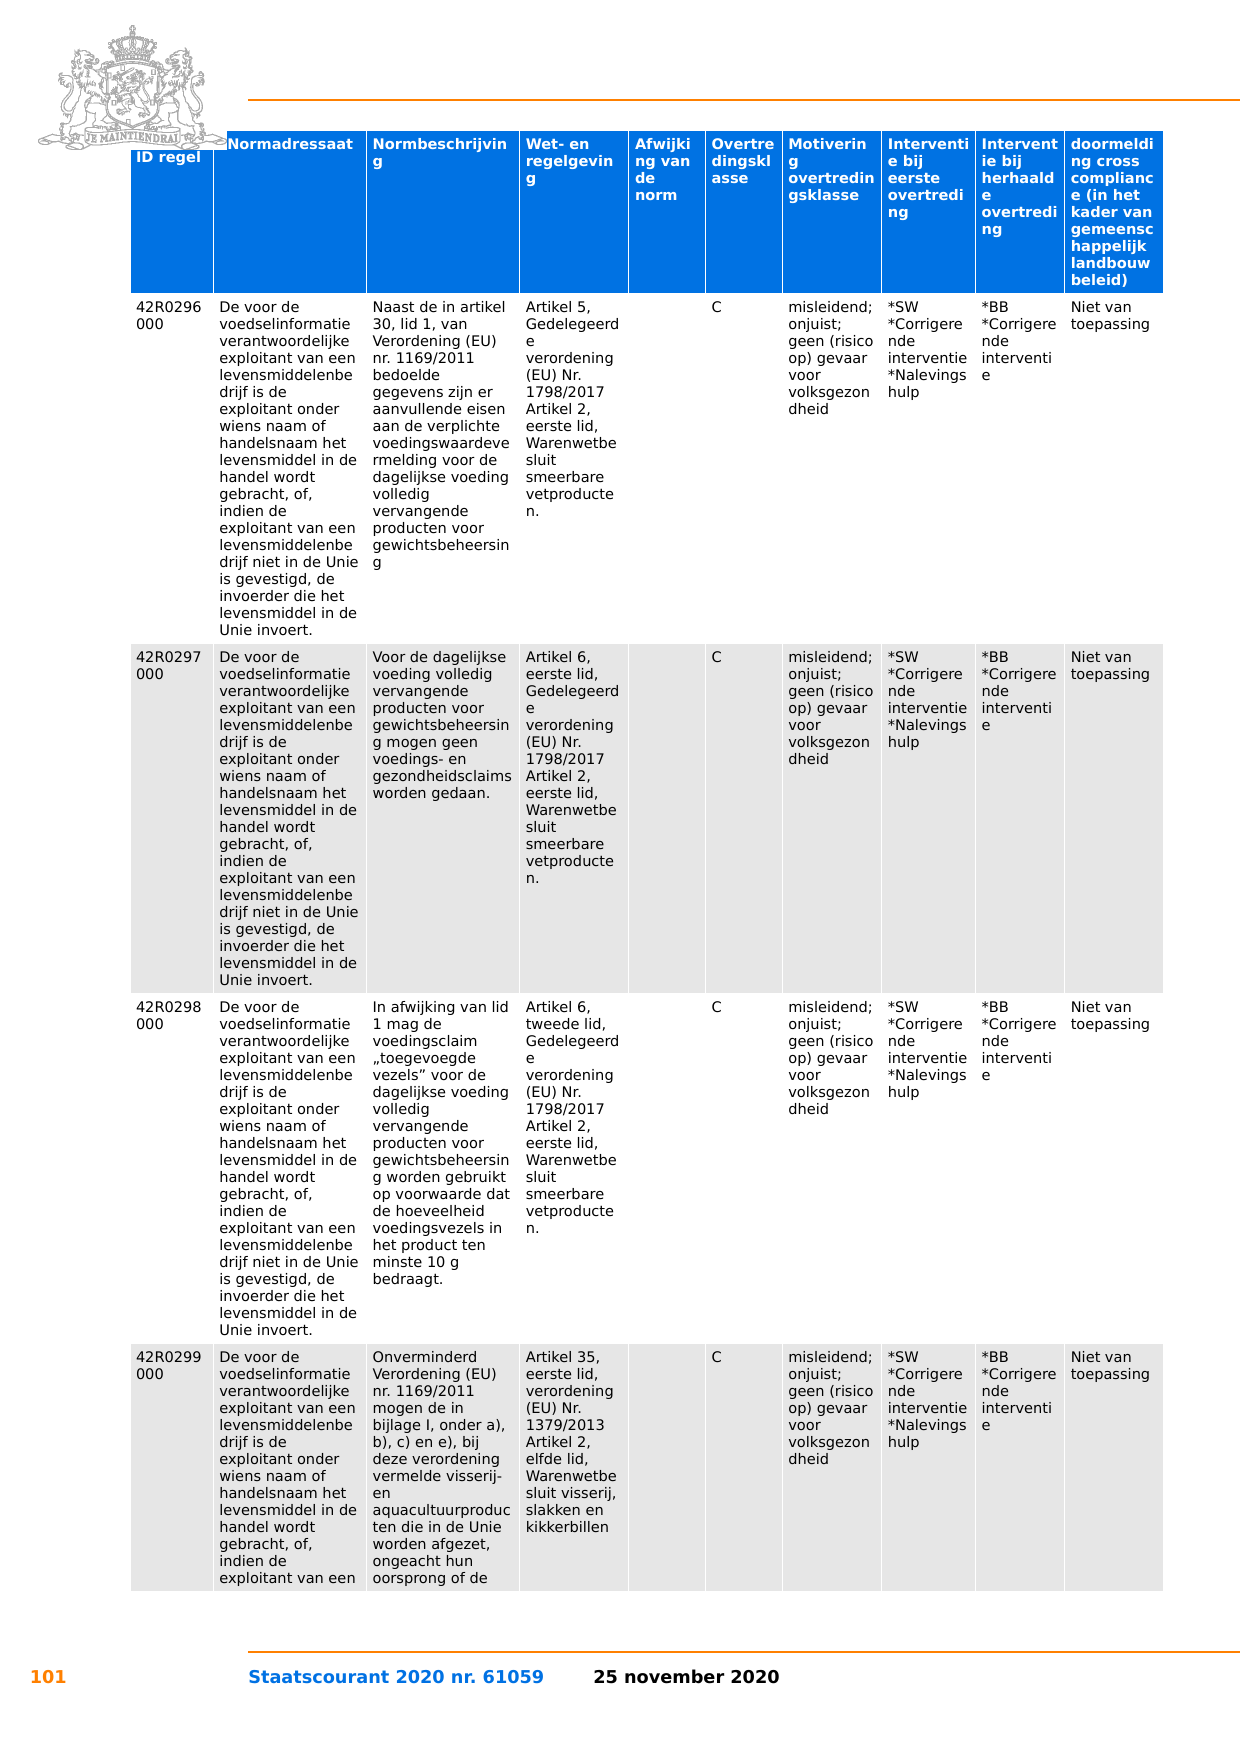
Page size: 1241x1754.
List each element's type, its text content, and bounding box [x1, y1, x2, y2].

table_cell *BB *Corrigerende interventie [976, 994, 1064, 1343]
table_cell Niet van toepassing [1065, 1344, 1163, 1591]
table_cell misleidend; onjuist; geen (risico op) gevaar voor volksgezondheid [783, 644, 881, 993]
table_cell De voor de voedselinformatie verantwoordelijke exploitant van een levensmiddelenbedrijf is de exploitant onder wiens naam of handelsnaam het levensmiddel in de handel wordt gebracht, of, indien de exploitant van een levensmiddelenbedrijf niet in de Unie is gevestigd, de invoerder die het levensmiddel in de Unie invoert. [214, 294, 366, 643]
table_cell *BB *Corrigerende interventie [976, 294, 1064, 643]
table_cell Artikel 6, tweede lid, Gedelegeerde verordening (EU) Nr. 1798/2017 Artikel 2, eerste lid, Warenwetbesluit smeerbare vetproducten. [520, 994, 628, 1343]
table_cell De voor de voedselinformatie verantwoordelijke exploitant van een levensmiddelenbedrijf is de exploitant onder wiens naam of handelsnaam het levensmiddel in de handel wordt gebracht, of, indien de exploitant van een levensmiddelenbedrijf niet in de Unie is gevestigd, de invoerder die het levensmiddel in de Unie invoert. [214, 644, 366, 993]
picture [38, 25, 227, 150]
table_header Normbeschrijving [367, 131, 519, 293]
table_cell Niet van toepassing [1065, 994, 1163, 1343]
table_header Interventie bij herhaalde overtreding [976, 131, 1064, 293]
table_cell *BB *Corrigerende interventie [976, 1344, 1064, 1591]
table_cell 42R0298000 [131, 994, 213, 1343]
table_header ID regel [131, 150, 213, 293]
table_cell C [706, 994, 782, 1343]
table_cell 42R0297000 [131, 644, 213, 993]
table_cell *BB *Corrigerende interventie [976, 644, 1064, 993]
table_cell C [706, 1344, 782, 1591]
table_cell Onverminderd Verordening (EU) nr. 1169/2011 mogen de in bijlage I, onder a), b), c) en e), bij deze verordening vermelde visserij- en aquacultuurproducten die in de Unie worden afgezet, ongeacht hun oorsprong of de [367, 1344, 519, 1591]
table_header doormelding cross compliance (in het kader van gemeenschappelijk landbouwbeleid) [1065, 131, 1163, 293]
table_cell Niet van toepassing [1065, 294, 1163, 643]
table_cell [629, 644, 705, 993]
table_cell De voor de voedselinformatie verantwoordelijke exploitant van een levensmiddelenbedrijf is de exploitant onder wiens naam of handelsnaam het levensmiddel in de handel wordt gebracht, of, indien de exploitant van een levensmiddelenbedrijf niet in de Unie is gevestigd, de invoerder die het levensmiddel in de Unie invoert. [214, 994, 366, 1343]
table_cell 42R0299000 [131, 1344, 213, 1591]
table_cell C [706, 644, 782, 993]
table_cell Niet van toepassing [1065, 644, 1163, 993]
table_cell *SW *Corrigerende interventie *Nalevingshulp [882, 994, 975, 1343]
table_cell Artikel 6, eerste lid, Gedelegeerde verordening (EU) Nr. 1798/2017 Artikel 2, eerste lid, Warenwetbesluit smeerbare vetproducten. [520, 644, 628, 993]
table_header Normadressaat [214, 131, 366, 293]
table_cell De voor de voedselinformatie verantwoordelijke exploitant van een levensmiddelenbedrijf is de exploitant onder wiens naam of handelsnaam het levensmiddel in de handel wordt gebracht, of, indien de exploitant van een [214, 1344, 366, 1591]
table_cell [629, 994, 705, 1343]
table_header Interventie bij eerste overtreding [882, 131, 975, 293]
table_cell *SW *Corrigerende interventie *Nalevingshulp [882, 644, 975, 993]
table_cell misleidend; onjuist; geen (risico op) gevaar voor volksgezondheid [783, 294, 881, 643]
table_cell Artikel 5, Gedelegeerde verordening (EU) Nr. 1798/2017 Artikel 2, eerste lid, Warenwetbesluit smeerbare vetproducten. [520, 294, 628, 643]
table_header Afwijking van de norm [629, 131, 705, 293]
table_cell Voor de dagelijkse voeding volledig vervangende producten voor gewichtsbeheersing mogen geen voedings- en gezondheidsclaims worden gedaan. [367, 644, 519, 993]
table_header Wet- en regelgeving [520, 131, 628, 293]
table_cell C [706, 294, 782, 643]
table_cell 42R0296000 [131, 294, 213, 643]
table_header Motivering overtredingsklasse [783, 131, 881, 293]
table_cell In afwijking van lid 1 mag de voedingsclaim „toegevoegde vezels” voor de dagelijkse voeding volledig vervangende producten voor gewichtsbeheersing worden gebruikt op voorwaarde dat de hoeveelheid voedingsvezels in het product ten minste 10 g bedraagt. [367, 994, 519, 1343]
table_cell [629, 294, 705, 643]
table_cell *SW *Corrigerende interventie *Nalevingshulp [882, 294, 975, 643]
table_cell Artikel 35, eerste lid, verordening (EU) Nr. 1379/2013 Artikel 2, elfde lid, Warenwetbesluit visserij, slakken en kikkerbillen [520, 1344, 628, 1591]
table_cell misleidend; onjuist; geen (risico op) gevaar voor volksgezondheid [783, 1344, 881, 1591]
table_cell [629, 1344, 705, 1591]
table_header Overtredingsklasse [706, 131, 782, 293]
table_cell *SW *Corrigerende interventie *Nalevingshulp [882, 1344, 975, 1591]
table_cell misleidend; onjuist; geen (risico op) gevaar voor volksgezondheid [783, 994, 881, 1343]
table_cell Naast de in artikel 30, lid 1, van Verordening (EU) nr. 1169/2011 bedoelde gegevens zijn er aanvullende eisen aan de verplichte voedingswaardevermelding voor de dagelijkse voeding volledig vervangende producten voor gewichtsbeheersing [367, 294, 519, 643]
